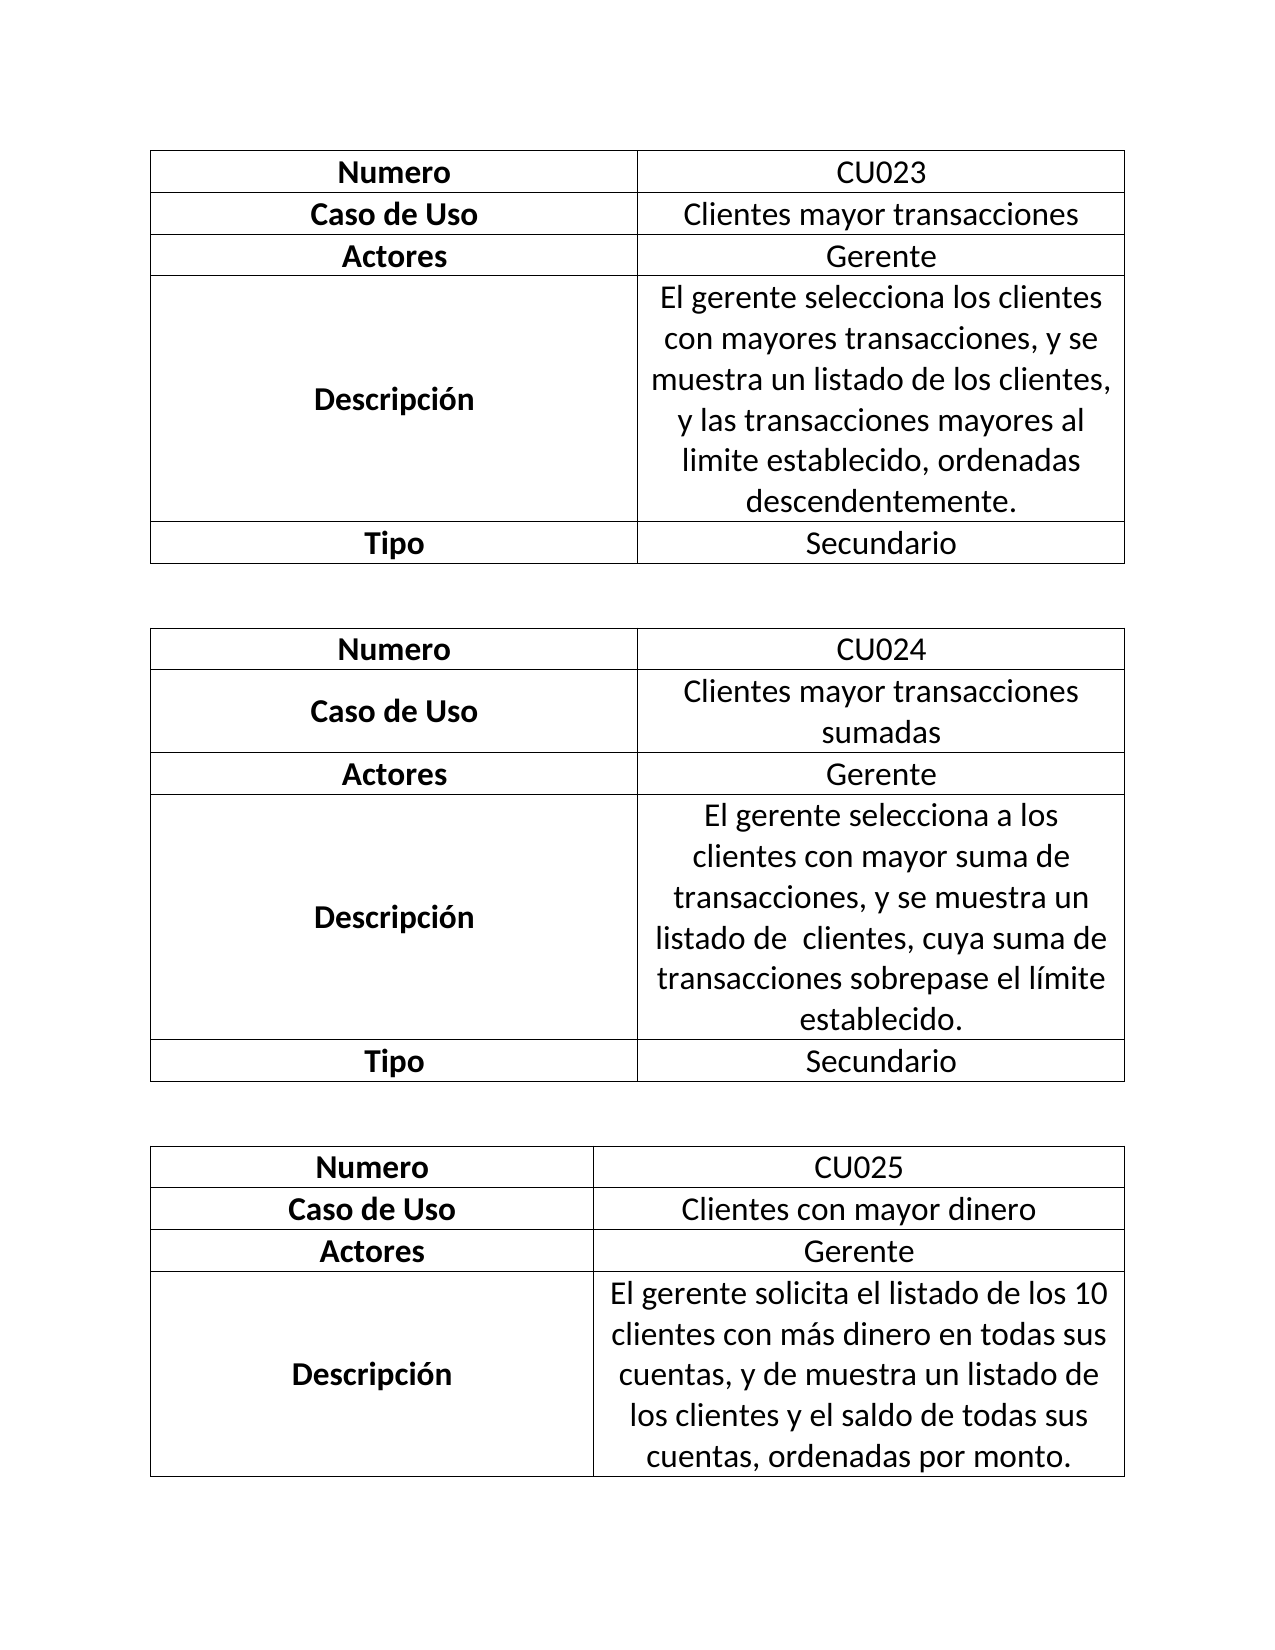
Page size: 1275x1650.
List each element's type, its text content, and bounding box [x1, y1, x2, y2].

table_cell Tipo [151, 1040, 637, 1081]
table_header CU023 [638, 151, 1124, 192]
table_cell Clientes mayor transacciones [638, 193, 1124, 233]
table_cell El gerente selecciona a los clientes con mayor suma de transacciones, y se muestra un listado de clientes, cuya suma de transacciones sobrepase el límite establecido. [638, 795, 1124, 1039]
table_cell Caso de Uso [151, 670, 637, 752]
table_cell Descripción [151, 276, 637, 521]
table_cell Gerente [594, 1230, 1124, 1271]
table_header CU024 [638, 629, 1124, 669]
table_cell Descripción [151, 1272, 593, 1476]
table_header CU025 [594, 1147, 1124, 1187]
table_cell Gerente [638, 235, 1124, 275]
table_cell El gerente solicita el listado de los 10 clientes con más dinero en todas sus cuentas, y de muestra un listado de los clientes y el saldo de todas sus cuentas, ordenadas por monto. [594, 1272, 1124, 1476]
table_cell Secundario [638, 522, 1124, 562]
table_cell Descripción [151, 795, 637, 1039]
table_cell Actores [151, 235, 637, 275]
table_cell El gerente selecciona los clientes con mayores transacciones, y se muestra un listado de los clientes, y las transacciones mayores al limite establecido, ordenadas descendentemente. [638, 276, 1124, 521]
table_cell Clientes con mayor dinero [594, 1188, 1124, 1229]
table_header Numero [151, 1147, 593, 1187]
table_cell Actores [151, 753, 637, 793]
table_cell Caso de Uso [151, 1188, 593, 1229]
table_header Numero [151, 629, 637, 669]
table_cell Tipo [151, 522, 637, 562]
table_cell Caso de Uso [151, 193, 637, 233]
table_cell Secundario [638, 1040, 1124, 1081]
table_header Numero [151, 151, 637, 192]
table_cell Actores [151, 1230, 593, 1271]
table_cell Clientes mayor transacciones sumadas [638, 670, 1124, 752]
table_cell Gerente [638, 753, 1124, 793]
